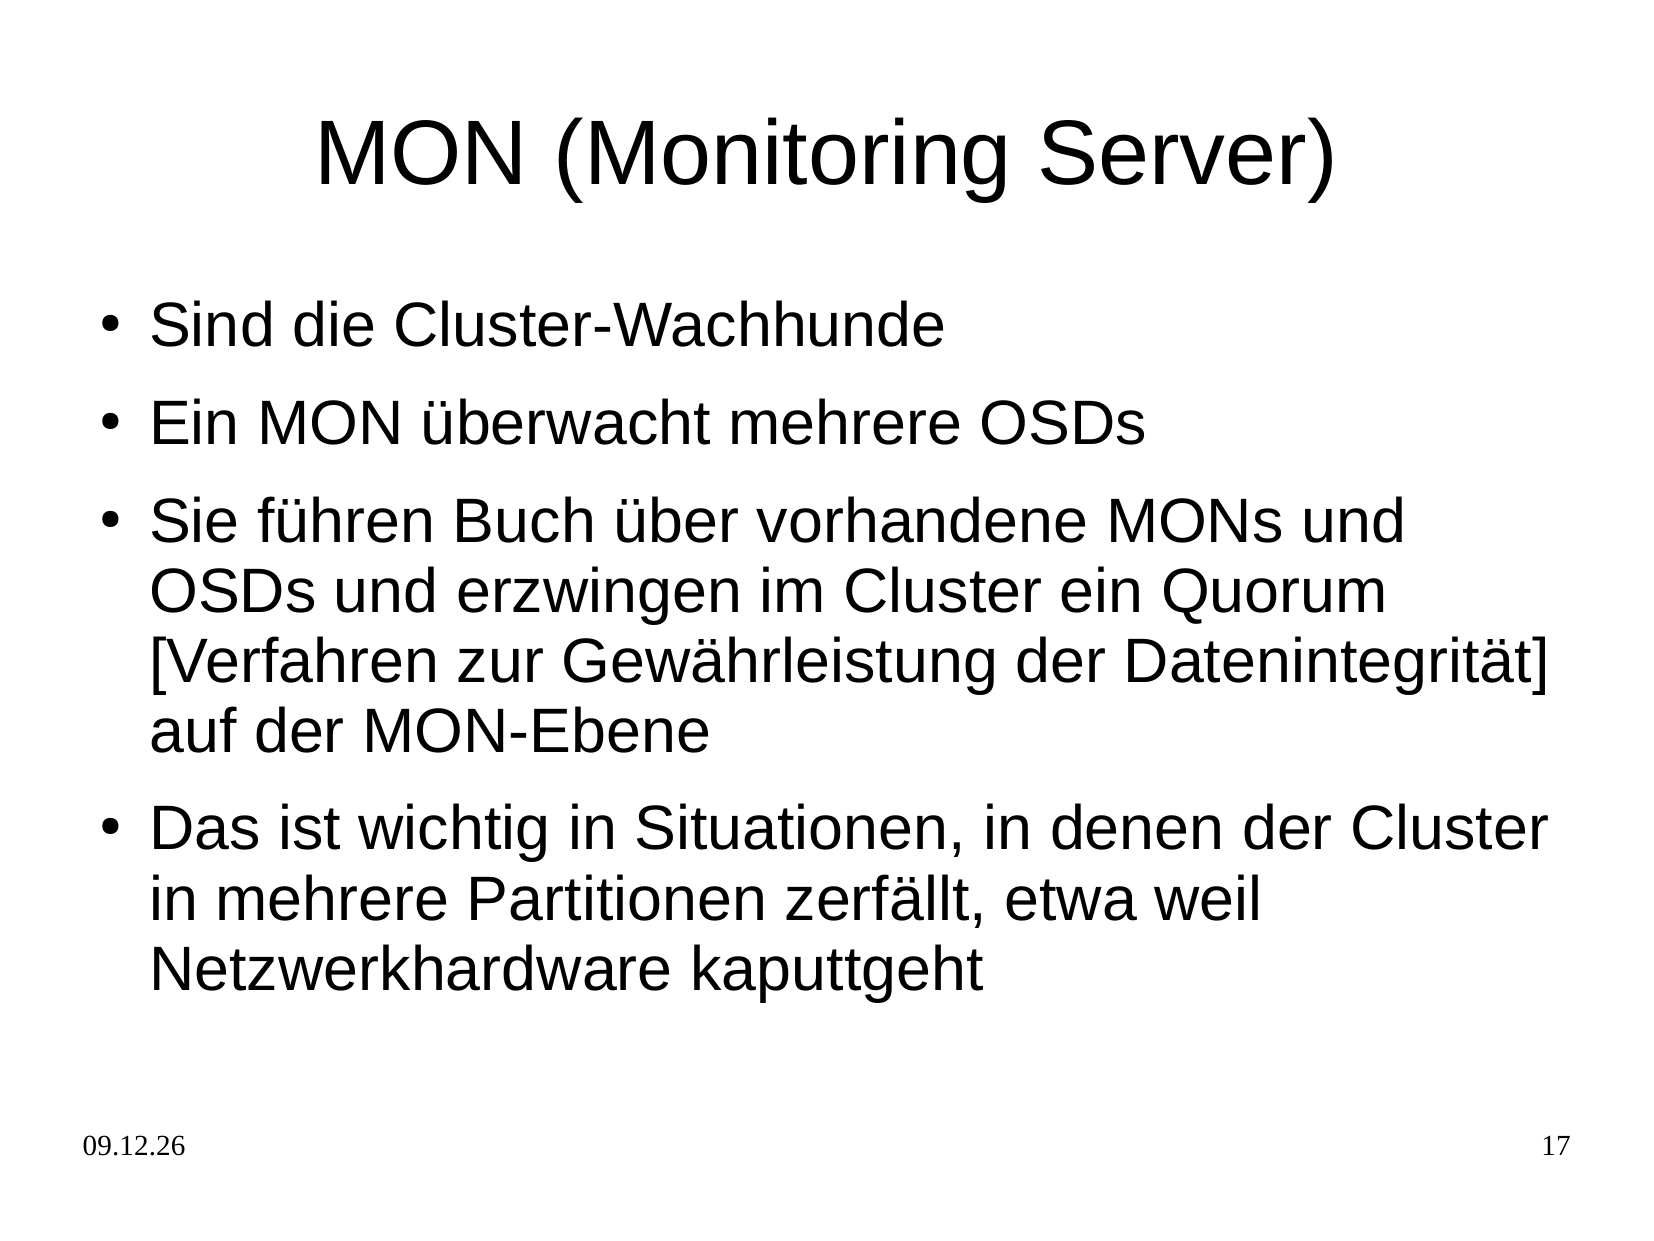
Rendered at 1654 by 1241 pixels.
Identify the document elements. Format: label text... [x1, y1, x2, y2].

title MON (Monitoring Server) [82, 49, 1571, 257]
list Sind die Cluster-Wachhunde Ein MON überwacht mehrere OSDs Sie führen Buch über vorhandene MONs und OSDs und erzwingen im Cluster ein Quorum [Verfahren zur Gewährleistung der Datenintegrität] auf der MON-Ebene Das ist wichtig in Situationen, in denen der Cluster in mehrere Partitionen zerfällt, etwa weil Netzwerkhardware kaputtgeht [82, 290, 1571, 1010]
